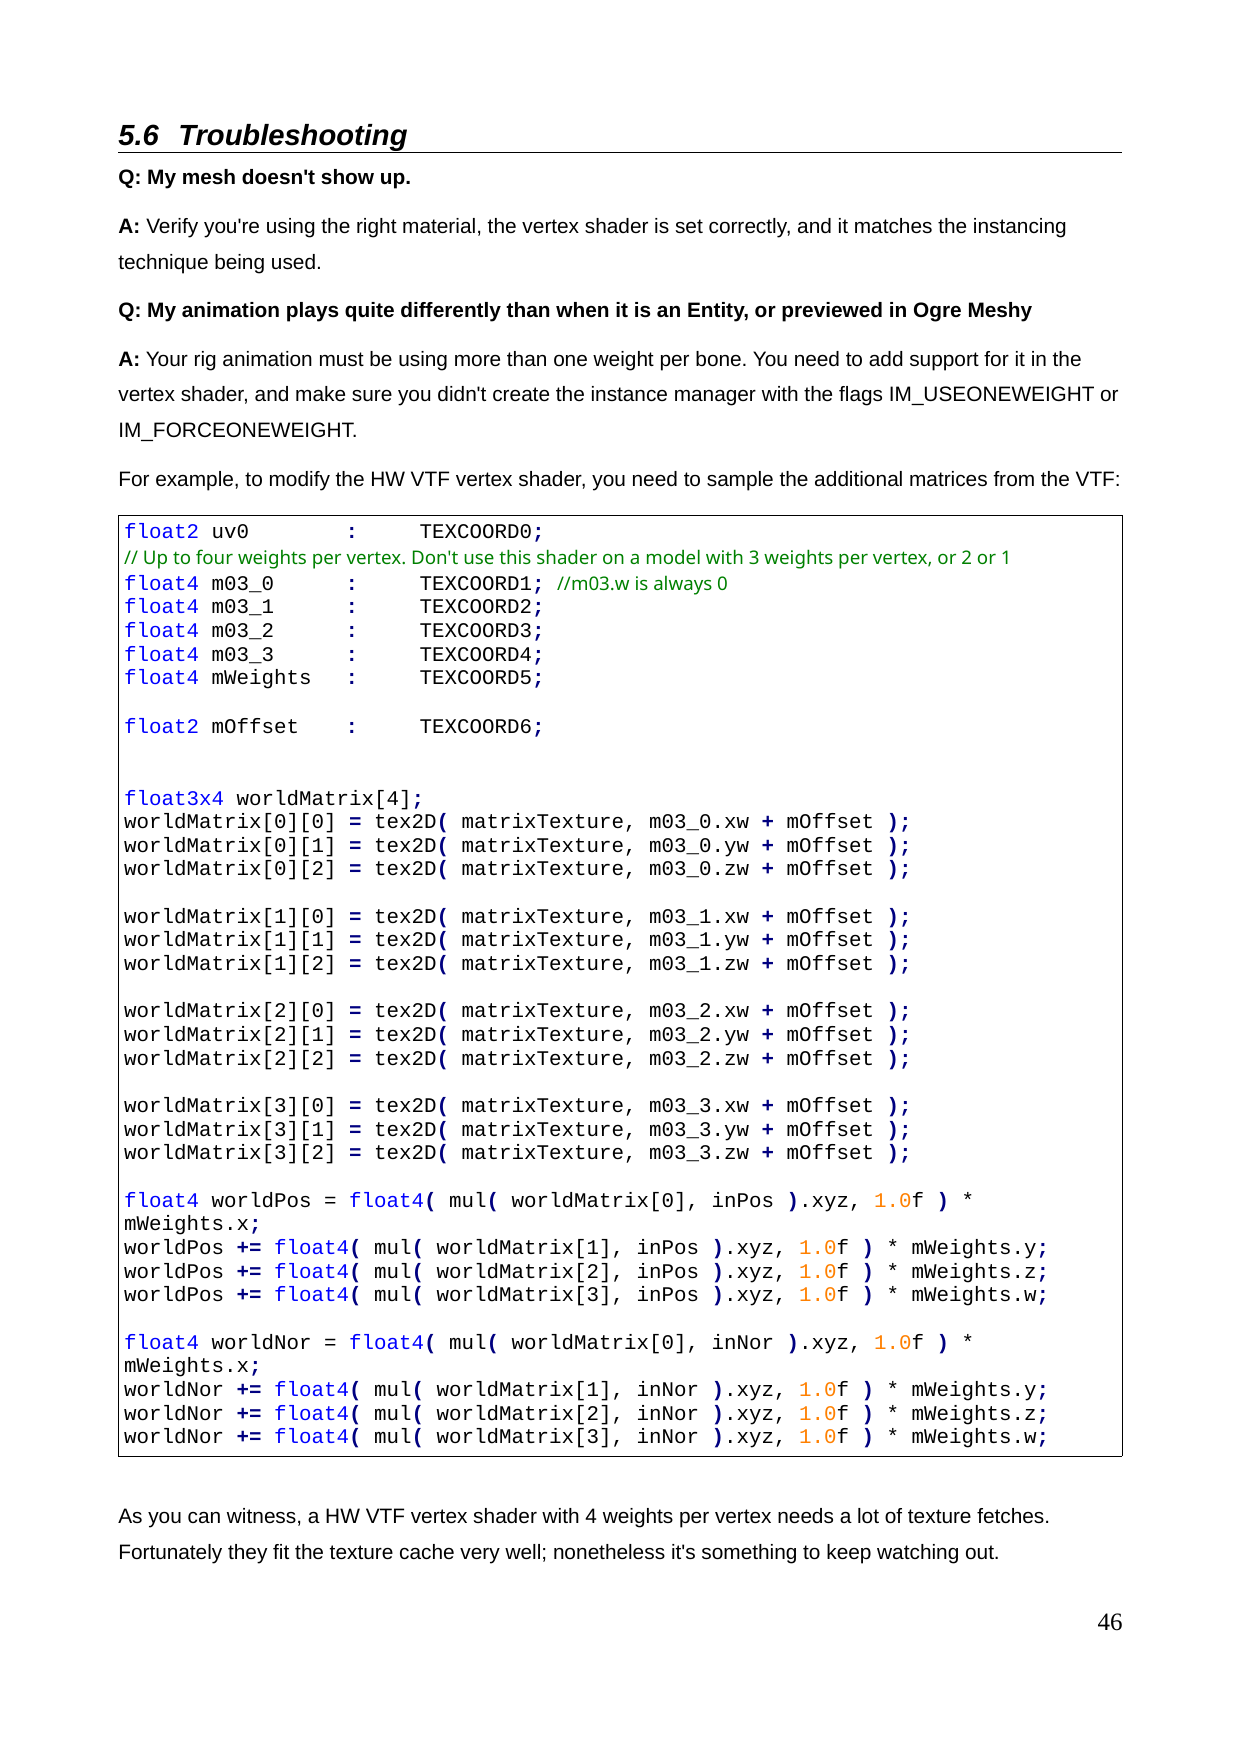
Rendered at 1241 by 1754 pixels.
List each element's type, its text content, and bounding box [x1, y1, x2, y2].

text As you can witness, a HW VTF vertex shader with 4 weights per vertex needs a lot of texture fetches. Fortunately they fit the texture cache very well; nonetheless it's something to keep watching out. [118, 1504, 1122, 1564]
table_header float2 uv0 : TEXCOORD0; // Up to four weights per vertex. Don't use this shader on a model with 3 weights per vertex, or 2 or 1 float4 m03_0 : TEXCOORD1; //m03.w is always 0 float4 m03_1 : TEXCOORD2; float4 m03_2 : TEXCOORD3; float4 m03_3 : TEXCOORD4; float4 mWeights : TEXCOORD5; float2 mOffset : TEXCOORD6; float3x4 worldMatrix[4]; worldMatrix[0][0] = tex2D( matrixTexture, m03_0.xw + mOffset ); worldMatrix[0][1] = tex2D( matrixTexture, m03_0.yw + mOffset ); worldMatrix[0][2] = tex2D( matrixTexture, m03_0.zw + mOffset ); worldMatrix[1][0] = tex2D( matrixTexture, m03_1.xw + mOffset ); worldMatrix[1][1] = tex2D( matrixTexture, m03_1.yw + mOffset ); worldMatrix[1][2] = tex2D( matrixTexture, m03_1.zw + mOffset ); worldMatrix[2][0] = tex2D( matrixTexture, m03_2.xw + mOffset ); worldMatrix[2][1] = tex2D( matrixTexture, m03_2.yw + mOffset ); worldMatrix[2][2] = tex2D( matrixTexture, m03_2.zw + mOffset ); worldMatrix[3][0] = tex2D( matrixTexture, m03_3.xw + mOffset ); worldMatrix[3][1] = tex2D( matrixTexture, m03_3.yw + mOffset ); worldMatrix[3][2] = tex2D( matrixTexture, m03_3.zw + mOffset ); float4 worldPos = float4( mul( worldMatrix[0], inPos ).xyz, 1.0f ) * mWeights.x; worldPos += float4( mul( worldMatrix[1], inPos ).xyz, 1.0f ) * mWeights.y; worldPos += float4( mul( worldMatrix[2], inPos ).xyz, 1.0f ) * mWeights.z; worldPos += float4( mul( worldMatrix[3], inPos ).xyz, 1.0f ) * mWeights.w; float4 worldNor = float4( mul( worldMatrix[0], inNor ).xyz, 1.0f ) * mWeights.x; worldNor += float4( mul( worldMatrix[1], inNor ).xyz, 1.0f ) * mWeights.y; worldNor += float4( mul( worldMatrix[2], inNor ).xyz, 1.0f ) * mWeights.z; worldNor += float4( mul( worldMatrix[3], inNor ).xyz, 1.0f ) * mWeights.w; [119, 516, 1122, 1456]
subtitle Troubleshooting [118, 118, 1122, 152]
text For example, to modify the HW VTF vertex shader, you need to sample the additional matrices from the VTF: [118, 467, 1122, 491]
text Q: My mesh doesn't show up. [118, 165, 1122, 189]
text Q: My animation plays quite differently than when it is an Entity, or previewed in Ogre Meshy [118, 298, 1122, 322]
text A: Verify you're using the right material, the vertex shader is set correctly, and it matches the instancing technique being used. [118, 213, 1122, 273]
text A: Your rig animation must be using more than one weight per bone. You need to add support for it in the vertex shader, and make sure you didn't create the instance manager with the flags IM_USEONEWEIGHT or IM_FORCEONEWEIGHT. [118, 346, 1122, 442]
